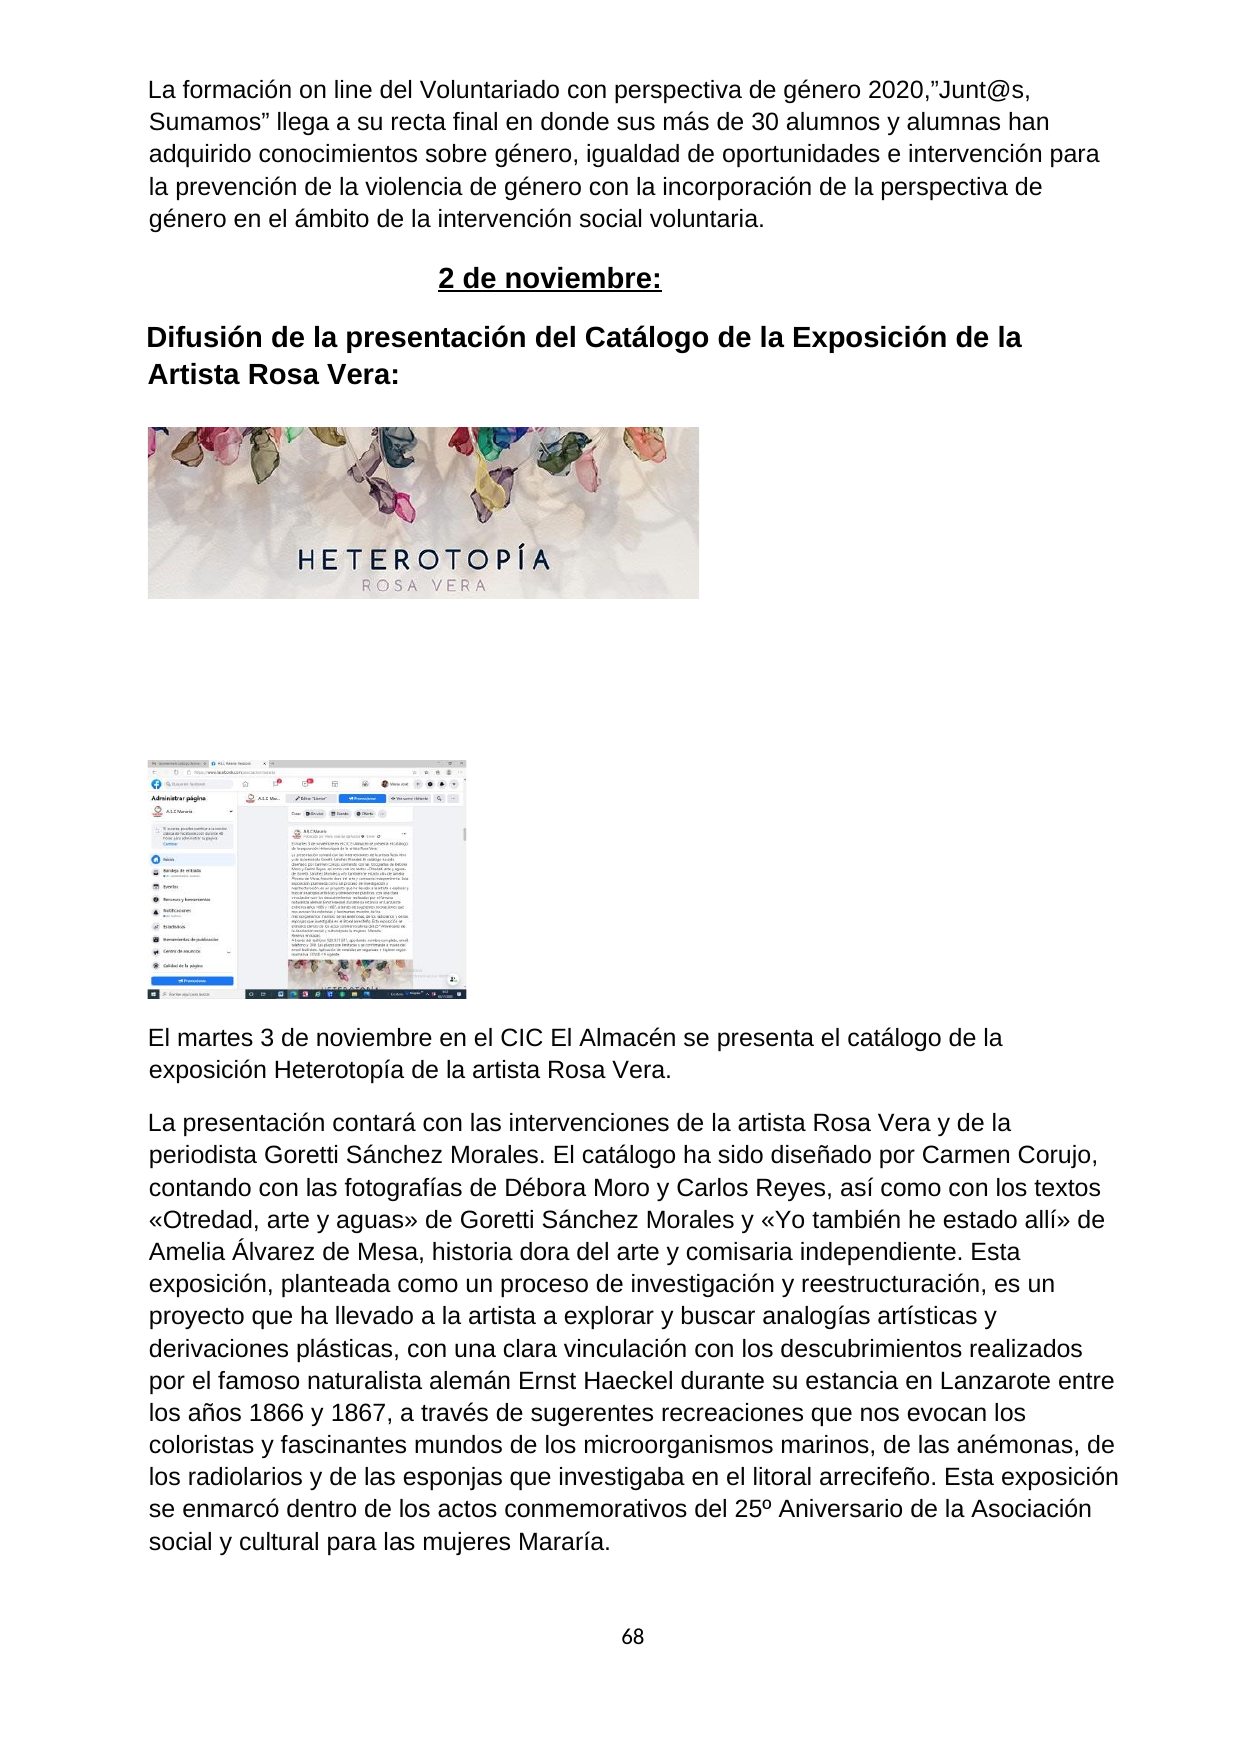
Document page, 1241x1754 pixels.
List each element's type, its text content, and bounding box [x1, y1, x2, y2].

text La formación on line del Voluntariado con perspectiva de género 2020,”Junt@s, Sumamos” llega a su recta final en donde sus más de 30 alumnos y alumnas han adquirido conocimientos sobre género, igualdad de oportunidades e intervención para la prevención de la violencia de género con la incorporación de la perspectiva de género en el ámbito de la intervención social voluntaria. [148, 75, 1122, 232]
text El martes 3 de noviembre en el CIC El Almacén se presenta el catálogo de la exposición Heterotopía de la artista Rosa Vera. [148, 1023, 1122, 1083]
text La presentación contará con las intervenciones de la artista Rosa Vera y de la periodista Goretti Sánchez Morales. El catálogo ha sido diseñado por Carmen Corujo, contando con las fotografías de Débora Moro y Carlos Reyes, así como con los textos «Otredad, arte y aguas» de Goretti Sánchez Morales y «Yo también he estado allí» de Amelia Álvarez de Mesa, historia dora del arte y comisaria independiente. Esta exposición, planteada como un proceso de investigación y reestructuración, es un proyecto que ha llevado a la artista a explorar y buscar analogías artísticas y derivaciones plásticas, con una clara vinculación con los descubrimientos realizados por el famoso naturalista alemán Ernst Haeckel durante su estancia en Lanzarote entre los años 1866 y 1867, a través de sugerentes recreaciones que nos evocan los coloristas y fascinantes mundos de los microorganismos marinos, de las anémonas, de los radiolarios y de las esponjas que investigaba en el litoral arrecifeño. Esta exposición se enmarcó dentro de los actos conmemorativos del 25º Aniversario de la Asociación social y cultural para las mujeres Mararía. [148, 1108, 1122, 1555]
text Difusión de la presentación del Catálogo de la Exposición de la Artista Rosa Vera: [146, 320, 1123, 391]
text 2 de noviembre: [146, 261, 1172, 295]
